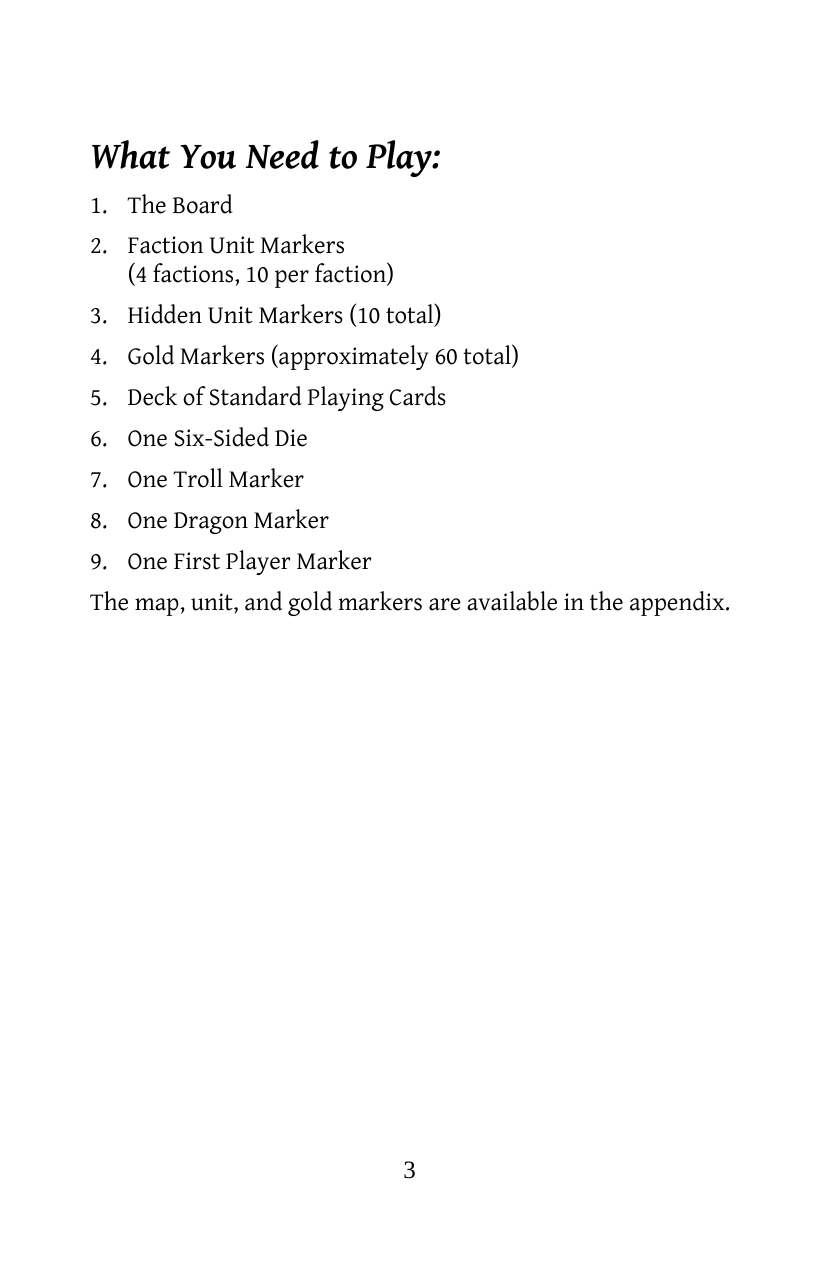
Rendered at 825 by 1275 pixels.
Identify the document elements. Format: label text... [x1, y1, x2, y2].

list Faction Unit Markers (4 factions, 10 per faction) [90, 232, 735, 290]
list One Six-Sided Die [90, 425, 735, 454]
text The map, unit, and gold markers are available in the appendix. [90, 588, 735, 617]
list One Dragon Marker [90, 507, 735, 536]
list One Troll Marker [90, 466, 735, 495]
list One First Player Marker [90, 548, 735, 577]
list Deck of Standard Playing Cards [90, 384, 735, 413]
list The Board [90, 191, 735, 220]
list Gold Markers (approximately 60 total) [90, 343, 735, 372]
subtitle What You Need to Play: [90, 136, 735, 179]
list Hidden Unit Markers (10 total) [90, 302, 735, 331]
